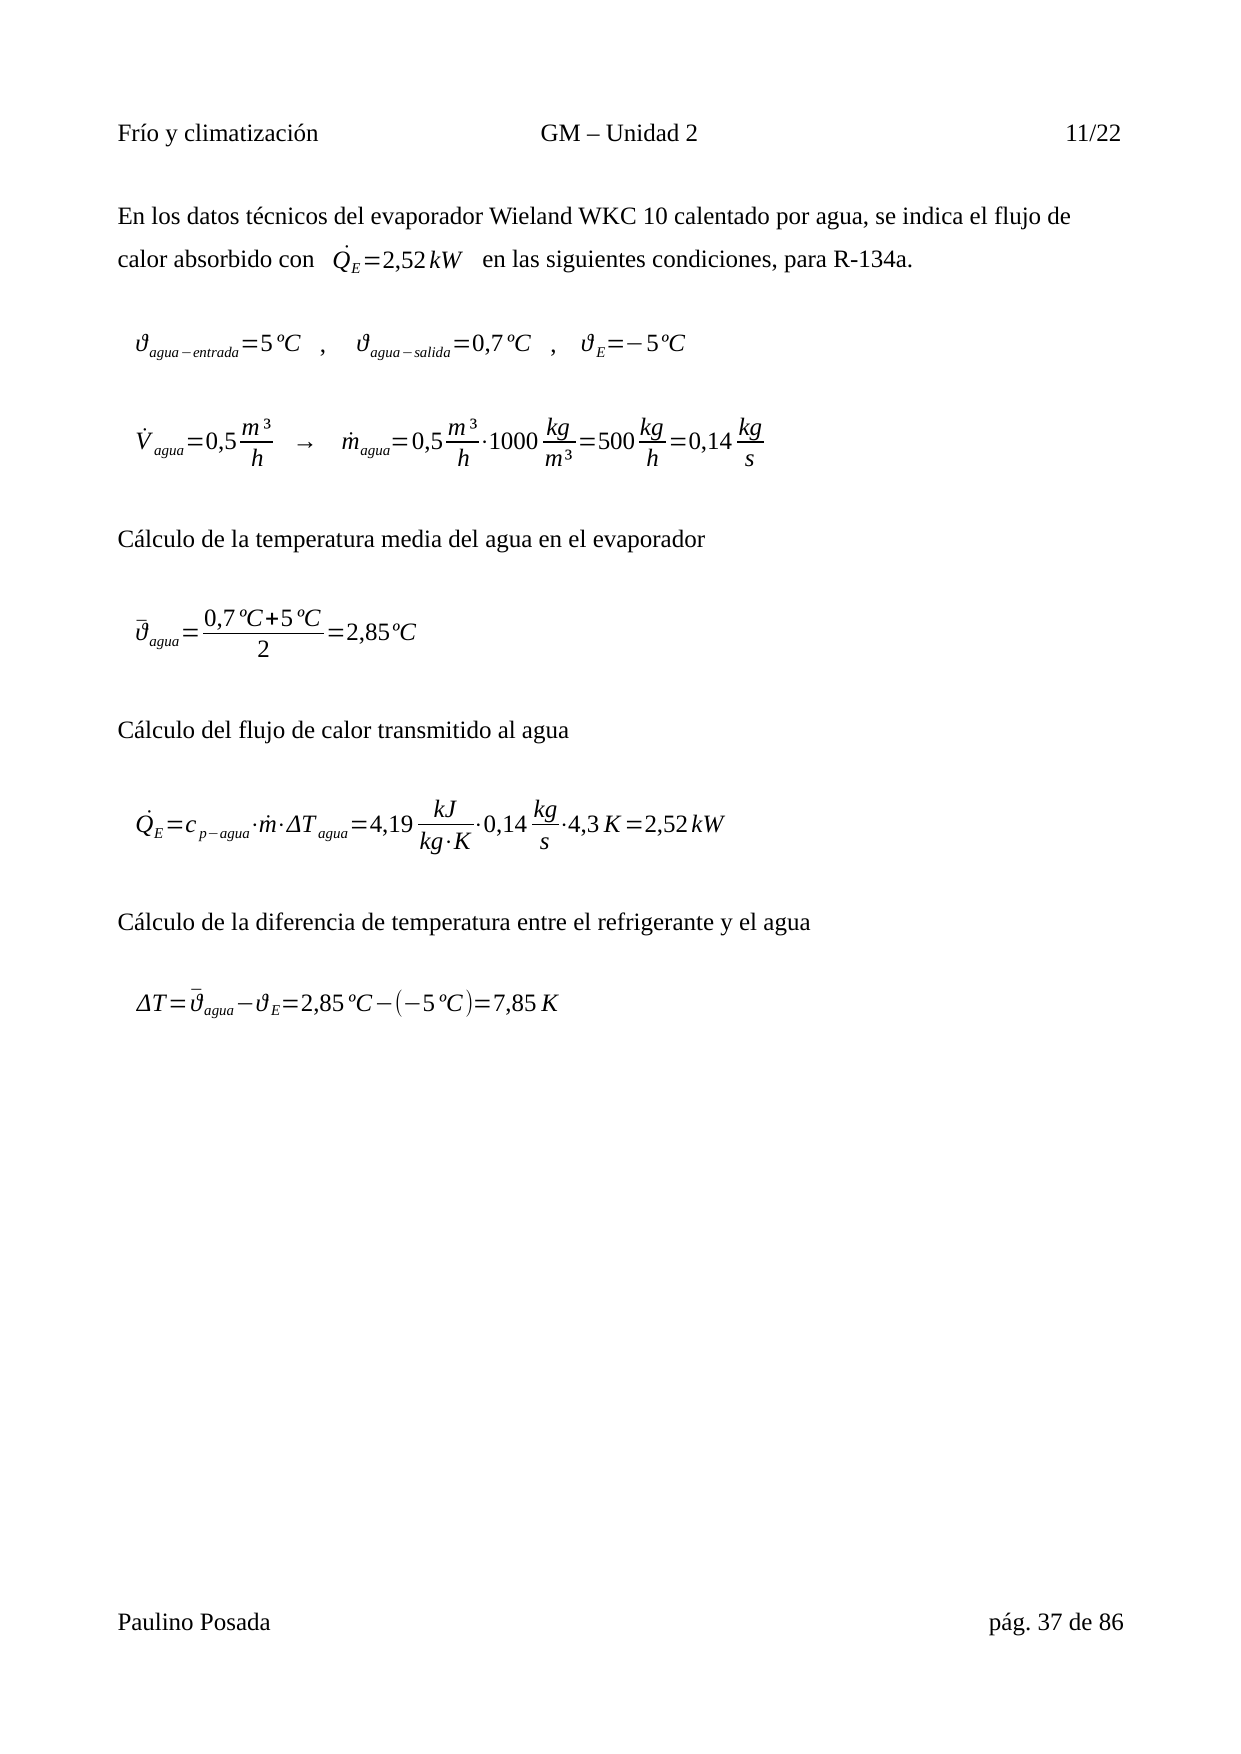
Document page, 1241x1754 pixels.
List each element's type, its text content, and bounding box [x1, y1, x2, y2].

text Cálculo de la temperatura media del agua en el evaporador [117, 524, 1123, 553]
text Cálculo del flujo de calor transmitido al agua [117, 715, 1123, 744]
text En los datos técnicos del evaporador Wieland WKC 10 calentado por agua, se indica el flujo de calor absorbido conen las siguientes condiciones, para R-134a. [117, 201, 1123, 277]
text Cálculo de la diferencia de temperatura entre el refrigerante y el agua [117, 907, 1123, 936]
text → [117, 413, 1123, 472]
text , , [117, 329, 1123, 361]
